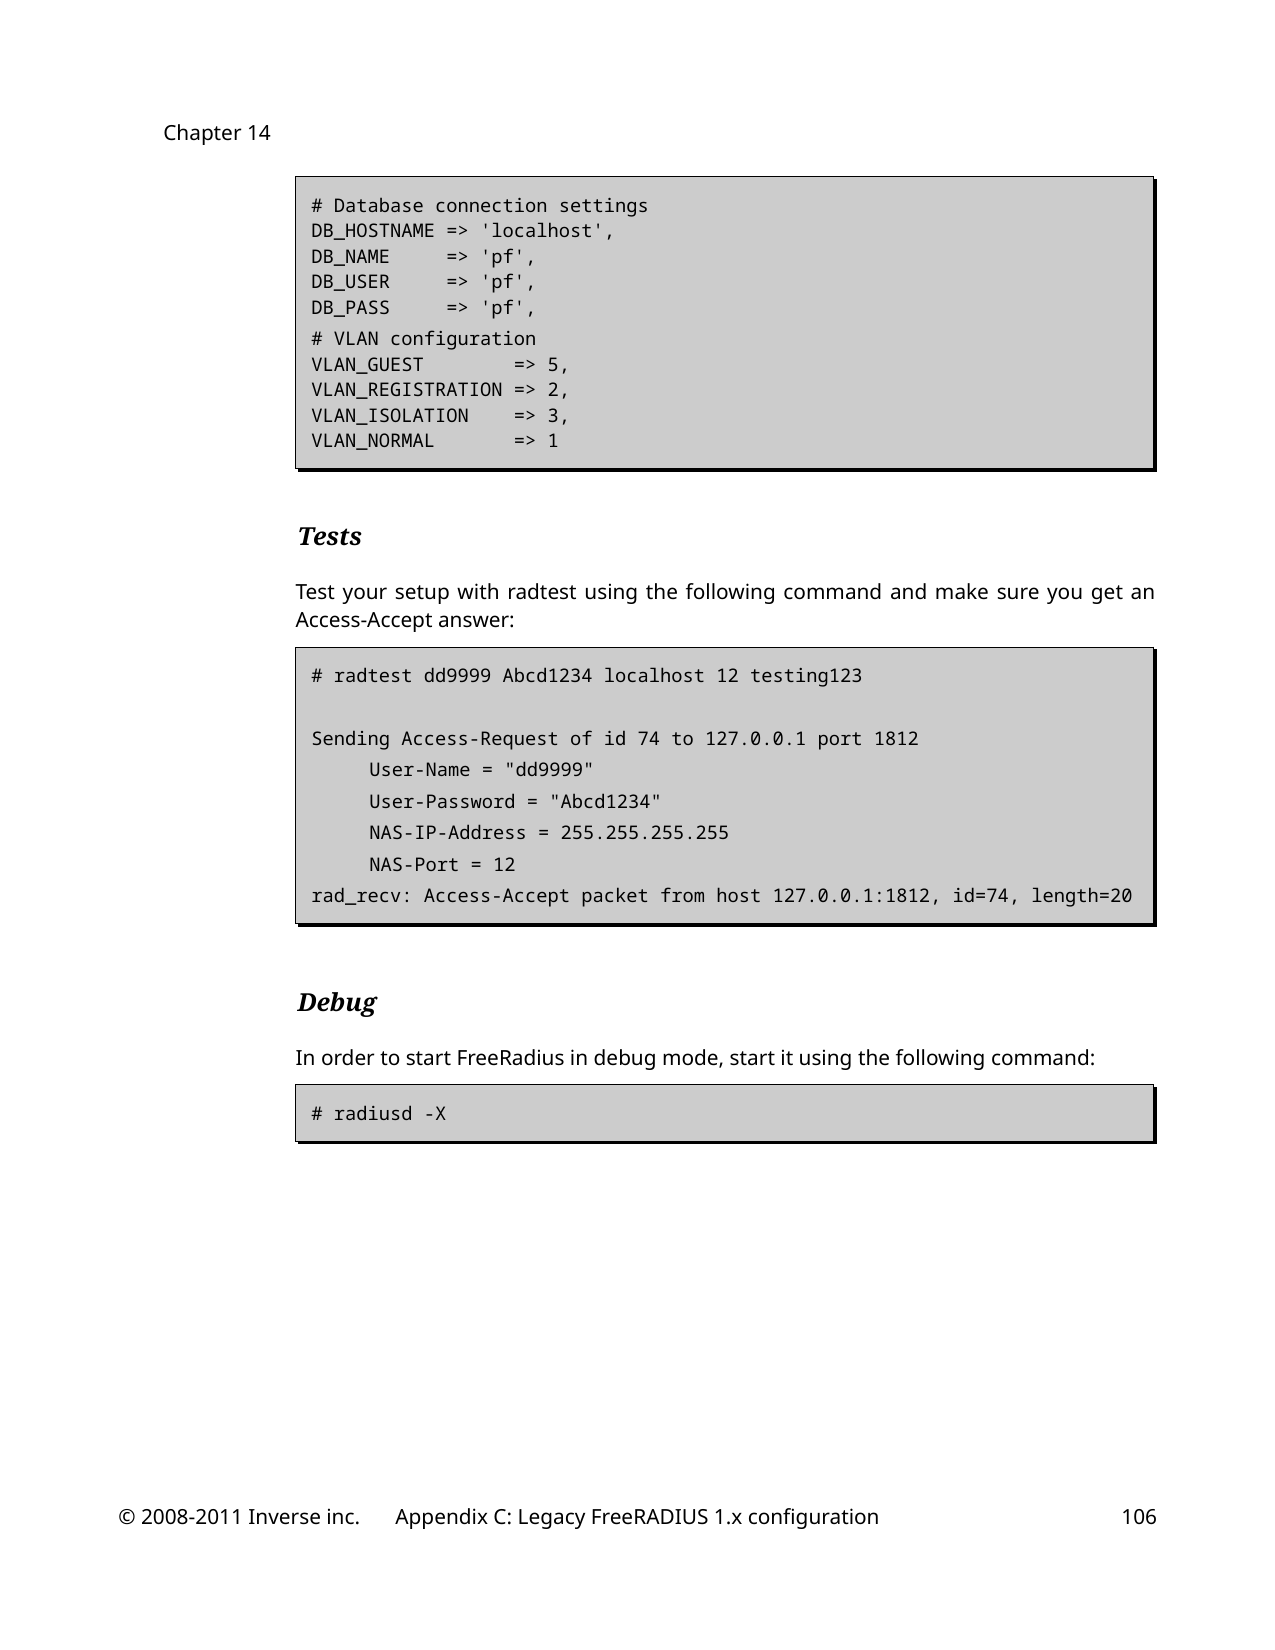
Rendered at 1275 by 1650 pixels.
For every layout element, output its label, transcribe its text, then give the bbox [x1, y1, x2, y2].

text # radiusd -X [296, 1085, 1153, 1141]
text # VLAN configuration VLAN_GUEST => 5, VLAN_REGISTRATION => 2, VLAN_ISOLATION => 3, VLAN_NORMAL => 1 [296, 309, 1153, 468]
text In order to start FreeRadius in debug mode, start it using the following command: [295, 1043, 1157, 1072]
text # Database connection settings DB_HOSTNAME => 'localhost', DB_NAME => 'pf', DB_USER => 'pf', DB_PASS => 'pf', [296, 177, 1153, 309]
text NAS-Port = 12 [296, 835, 1153, 867]
text User-Name = "dd9999" [296, 741, 1153, 772]
subtitle Tests [260, 519, 1157, 552]
text NAS-IP-Address = 255.255.255.255 [296, 804, 1153, 835]
text # radtest dd9999 Abcd1234 localhost 12 testing123 [296, 648, 1153, 678]
subtitle Debug [260, 985, 1157, 1019]
text rad_recv: Access-Accept packet from host 127.0.0.1:1812, id=74, length=20 [296, 867, 1153, 923]
text User-Password = "Abcd1234" [296, 772, 1153, 804]
text Test your setup with radtest using the following command and make sure you get an Access-Accept answer: [295, 577, 1157, 634]
text Sending Access-Request of id 74 to 127.0.0.1 port 1812 [296, 709, 1153, 741]
